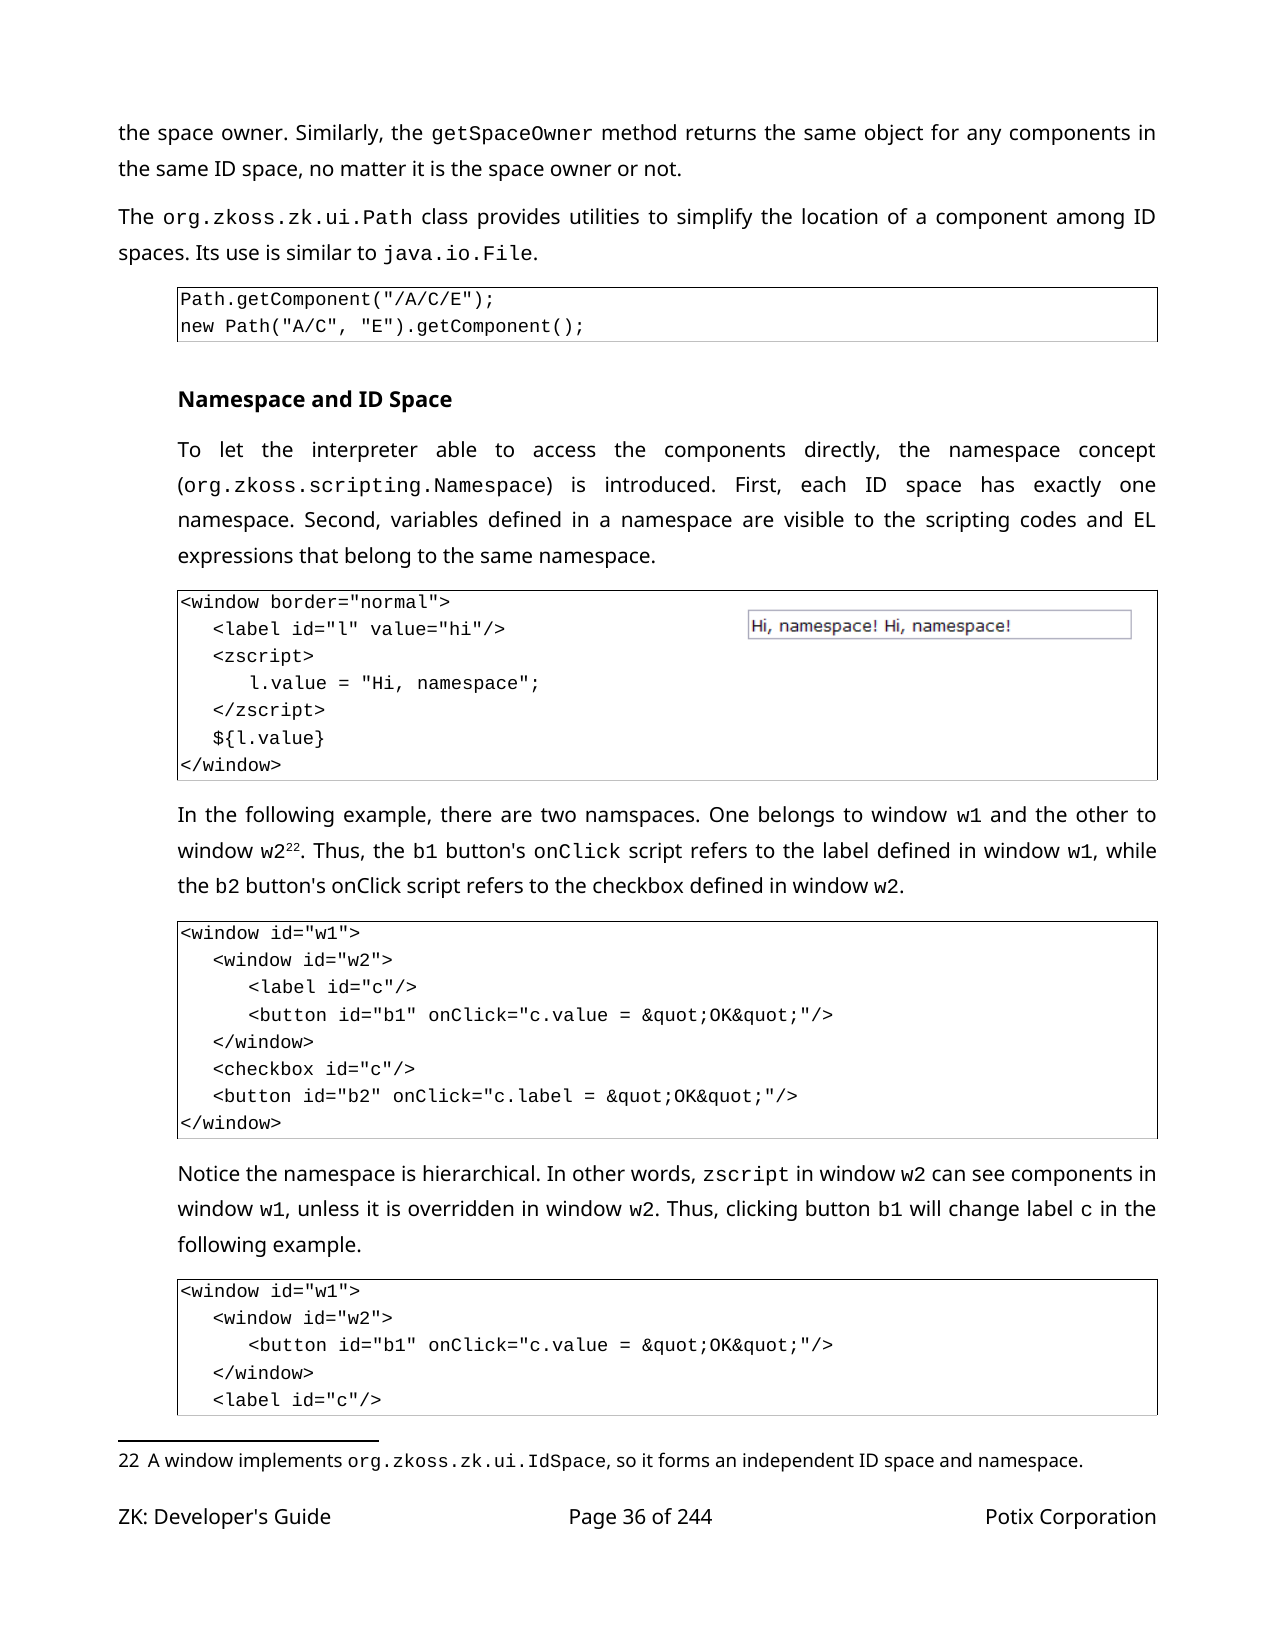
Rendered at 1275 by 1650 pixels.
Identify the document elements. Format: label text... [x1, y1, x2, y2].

text <window id="w1"> [178, 1280, 1157, 1303]
text Path.getComponent("/A/C/E"); [178, 288, 1157, 311]
text <button id="b1" onClick="c.value = &quot;OK&quot;"/> [178, 1333, 1157, 1358]
text <checkbox id="c"/> [178, 1057, 1157, 1081]
text </window> [178, 1361, 1157, 1385]
text A window implements org.zkoss.zk.ui.IdSpace, so it forms an independent ID space and namespace. [118, 1447, 1157, 1473]
text ${l.value} [178, 726, 1157, 750]
text </window> [178, 1111, 1157, 1138]
text </window> [178, 1029, 1157, 1054]
text the space owner. Similarly, the getSpaceOwner method returns the same object for any components in the same ID space, no matter it is the space owner or not. [118, 118, 1157, 182]
text To let the interpreter able to access the components directly, the namespace concept (org.zkoss.scripting.Namespace) is introduced. First, each ID space has exactly one namespace. Second, variables defined in a namespace are visible to the scripting codes and EL expressions that belong to the same namespace. [177, 435, 1157, 569]
subtitle Namespace and ID Space [177, 384, 1157, 414]
text <window id="w1"> [178, 922, 1157, 945]
text The org.zkoss.zk.ui.Path class provides utilities to simplify the location of a component among ID spaces. Its use is similar to java.io.File. [118, 202, 1157, 267]
text </window> [178, 753, 1157, 780]
text <window id="w2"> [178, 1306, 1157, 1330]
text <button id="b2" onClick="c.label = &quot;OK&quot;"/> [178, 1084, 1157, 1108]
text <label id="c"/> [178, 1388, 1157, 1415]
text In the following example, there are two namspaces. One belongs to window w1 and the other to window w2. Thus, the b1 button's onClick script refers to the label defined in window w1, while the b2 button's onClick script refers to the checkbox defined in window w2. [177, 801, 1157, 900]
text <label id="l" value="hi"/> [178, 617, 743, 641]
text <window border="normal"> [178, 591, 1157, 614]
text <label id="c"/> [178, 975, 1157, 999]
text <zscript> [178, 644, 1157, 668]
text </zscript> [178, 698, 1157, 723]
text <button id="b1" onClick="c.value = &quot;OK&quot;"/> [178, 1002, 1157, 1027]
text l.value = "Hi, namespace"; [178, 671, 1157, 695]
text <window id="w2"> [178, 948, 1157, 972]
picture [743, 606, 1137, 642]
text Notice the namespace is hierarchical. In other words, zscript in window w2 can see components in window w1, unless it is overridden in window w2. Thus, clicking button b1 will change label c in the following example. [177, 1159, 1157, 1258]
text new Path("A/C", "E").getComponent(); [178, 314, 1157, 341]
